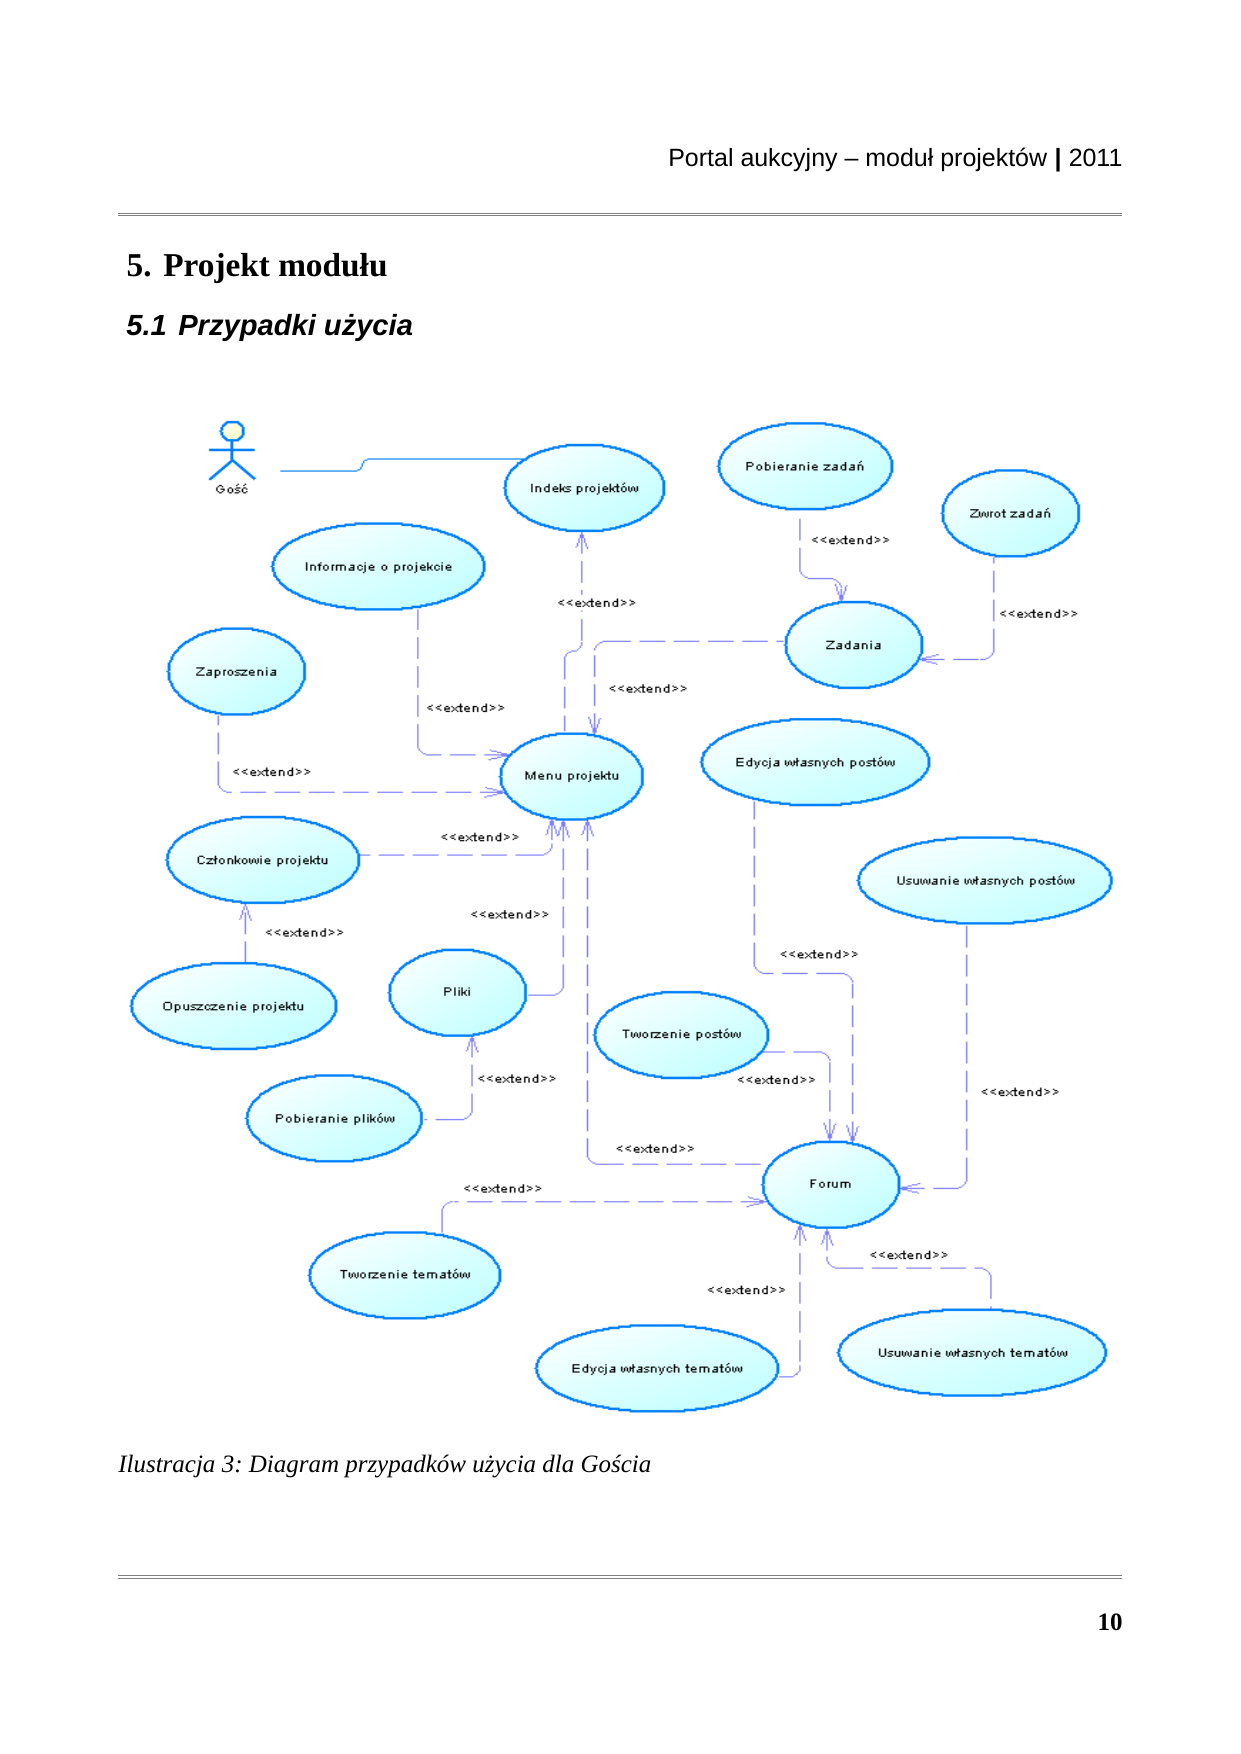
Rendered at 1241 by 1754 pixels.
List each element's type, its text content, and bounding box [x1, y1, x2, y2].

text [118, 367, 1122, 380]
picture [118, 380, 1123, 1450]
subtitle Przypadki użycia [118, 308, 1122, 342]
subtitle Projekt modułu [118, 245, 1122, 283]
text Ilustracja 3: Diagram przypadków użycia dla Gościa [118, 1450, 1122, 1478]
